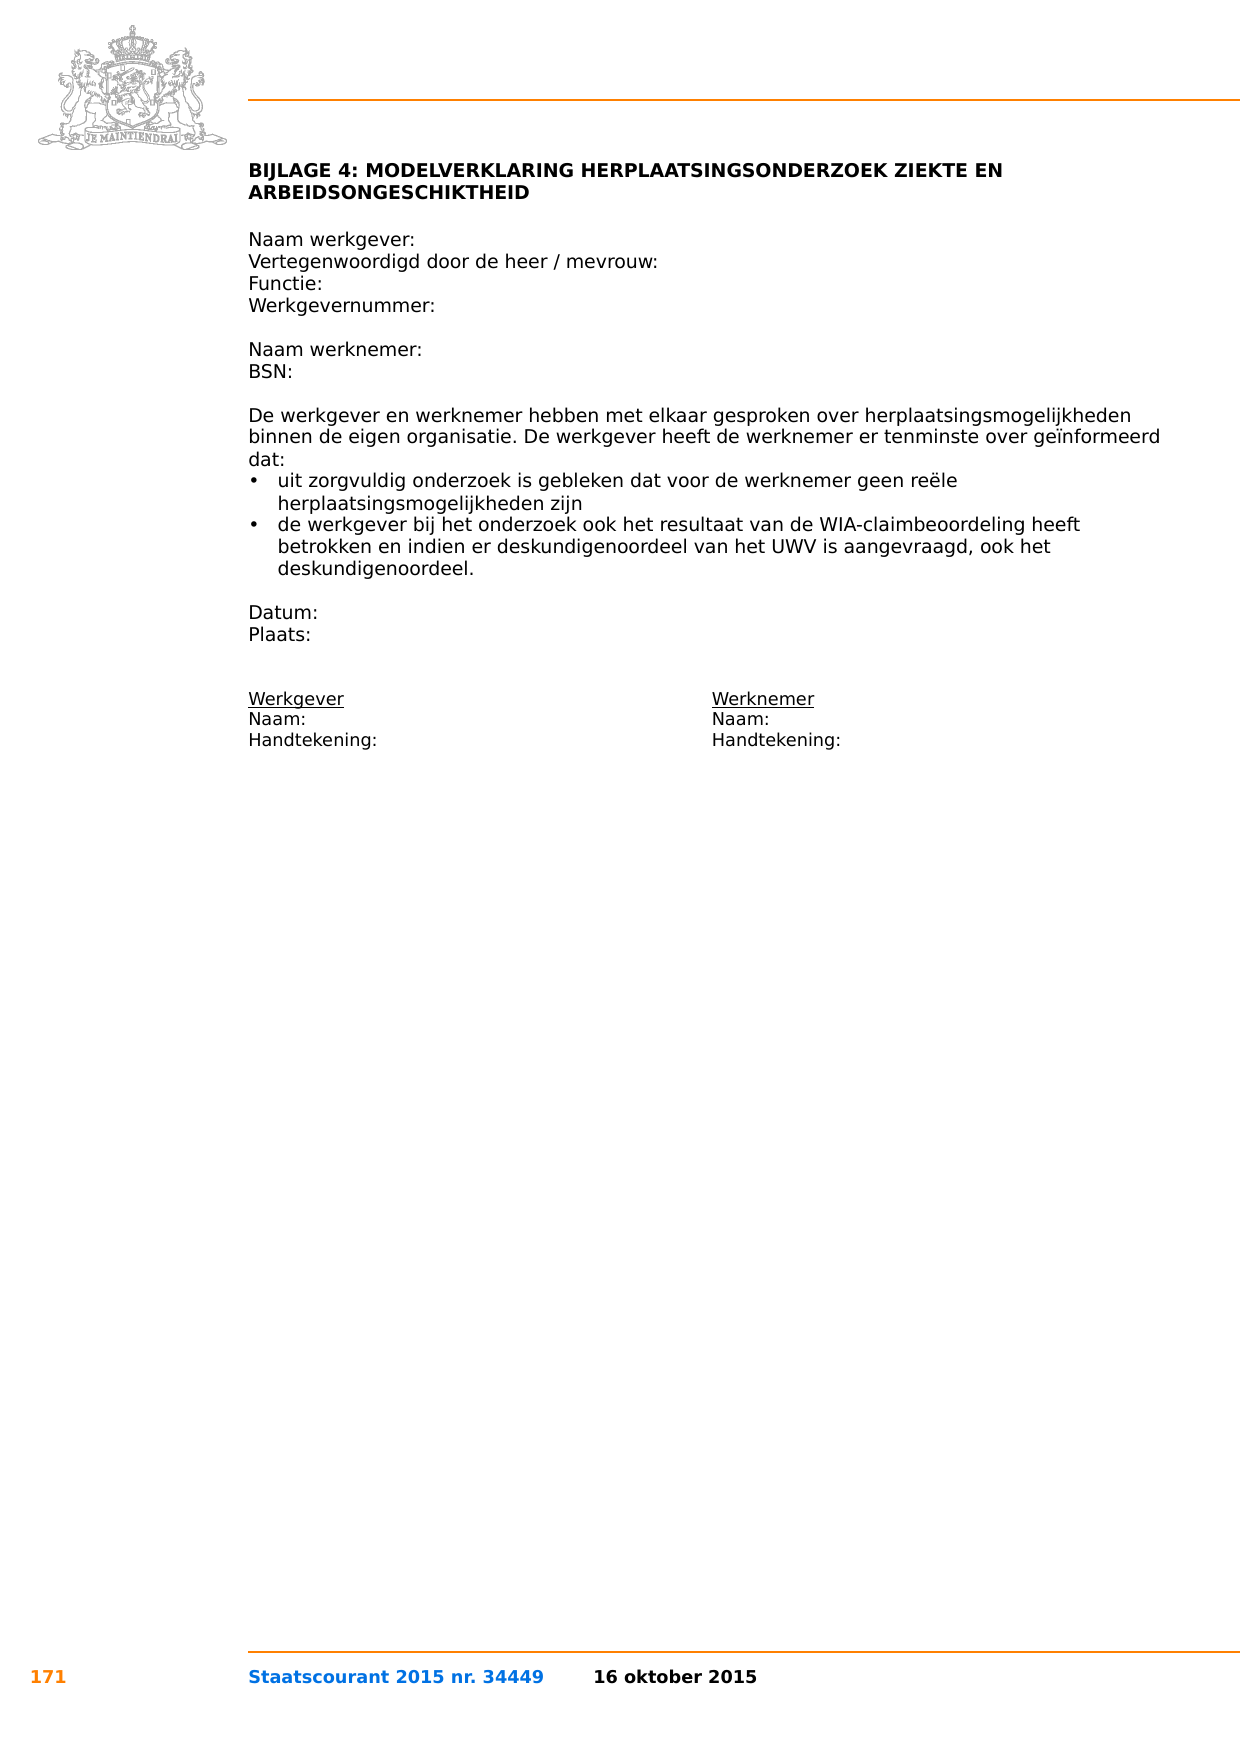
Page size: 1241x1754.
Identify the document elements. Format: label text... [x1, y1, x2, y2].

text Vertegenwoordigd door de heer / mevrouw: [248, 251, 1163, 273]
table_cell Naam: [706, 709, 1163, 730]
text BSN: [248, 361, 1163, 383]
text Functie: [248, 273, 1163, 295]
table_cell Naam: [248, 709, 706, 730]
text Datum: [248, 602, 1163, 624]
text De werkgever en werknemer hebben met elkaar gesproken over herplaatsingsmogelijkheden binnen de eigen organisatie. De werkgever heeft de werknemer er tenminste over geïnformeerd dat: [248, 404, 1163, 470]
table_cell Handtekening: [248, 730, 706, 751]
table_header [248, 668, 706, 689]
subtitle BIJLAGE 4: MODELVERKLARING HERPLAATSINGSONDERZOEK ZIEKTE EN ARBEIDSONGESCHIKTHEID [248, 160, 1163, 204]
text Plaats: [248, 624, 1163, 646]
text • de werkgever bij het onderzoek ook het resultaat van de WIA-claimbeoordeling heeft betrokken en indien er deskundigenoordeel van het UWV is aangevraagd, ook het deskundigenoordeel. [248, 514, 1163, 580]
text Naam werkgever: [248, 229, 1163, 251]
text • uit zorgvuldig onderzoek is gebleken dat voor de werknemer geen reële herplaatsingsmogelijkheden zijn [248, 470, 1163, 514]
table_cell Werkgever [248, 689, 706, 709]
text Werkgevernummer: [248, 295, 1163, 317]
table_cell Handtekening: [706, 730, 1163, 751]
picture [38, 25, 227, 150]
table_cell Werknemer [706, 689, 1163, 709]
text Naam werknemer: [248, 339, 1163, 361]
table_header [706, 668, 1163, 689]
